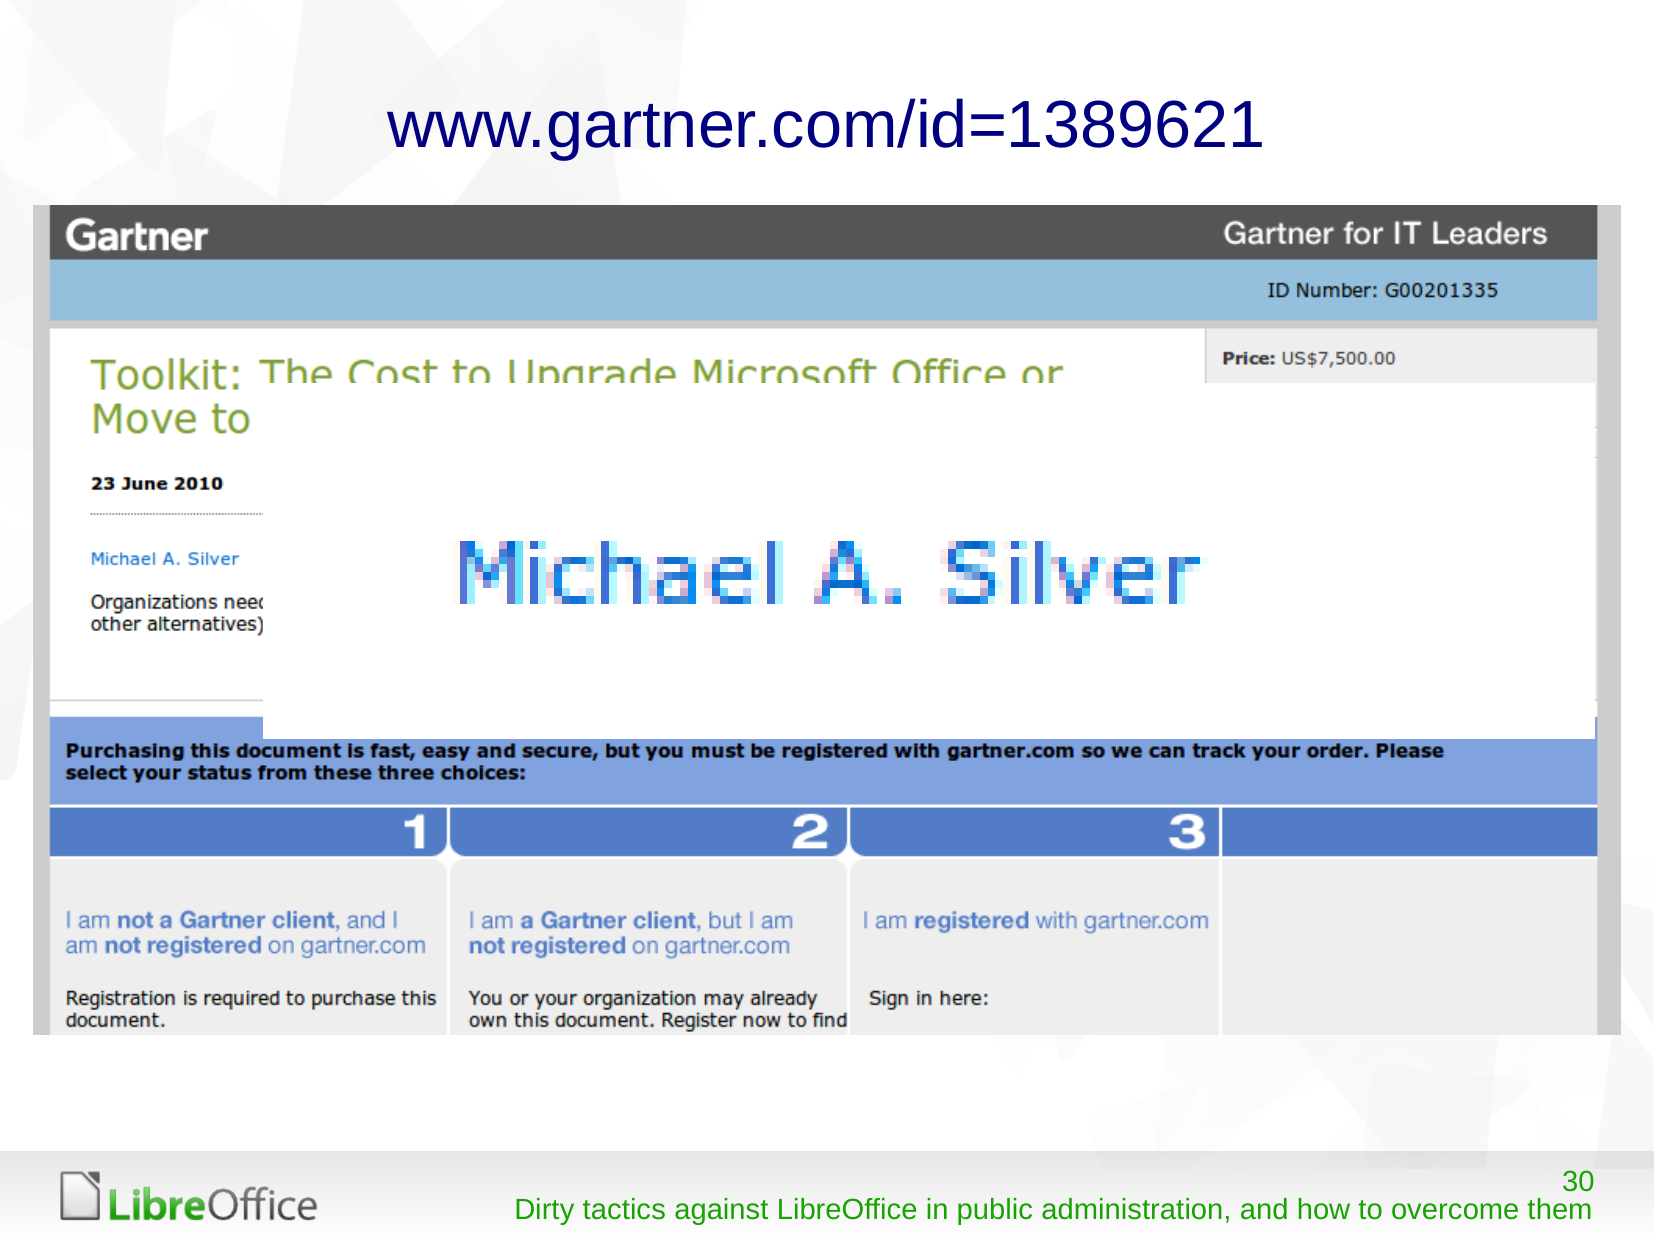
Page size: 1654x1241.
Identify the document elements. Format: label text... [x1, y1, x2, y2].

picture [41, 1152, 337, 1240]
title www.gartner.com/id=1389621 [236, 35, 1418, 205]
picture [0, 0, 1654, 1169]
